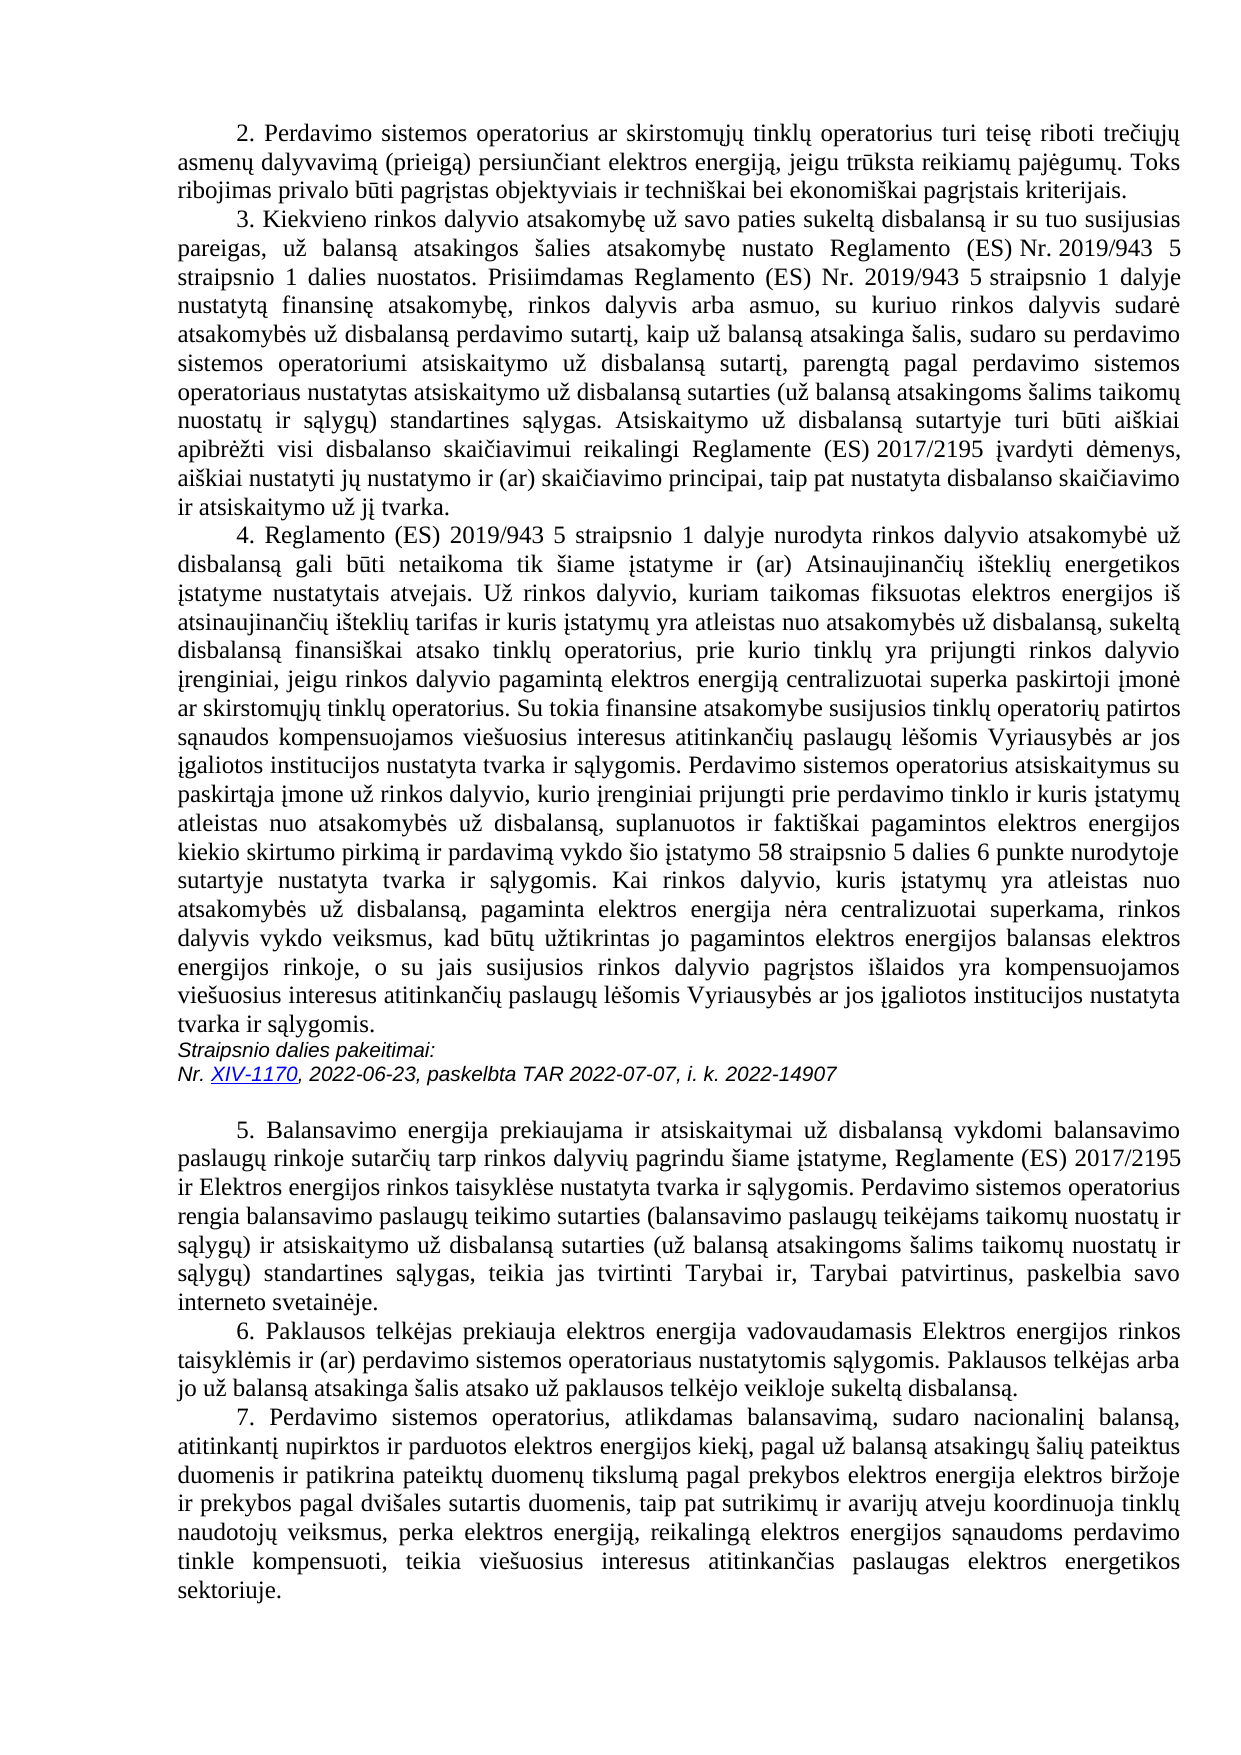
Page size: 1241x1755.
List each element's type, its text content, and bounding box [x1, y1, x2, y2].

text Nr. XIV-1170, 2022-06-23, paskelbta TAR 2022-07-07, i. k. 2022-14907 [177, 1062, 1181, 1086]
text 2. Perdavimo sistemos operatorius ar skirstomųjų tinklų operatorius turi teisę riboti trečiųjų asmenų dalyvavimą (prieigą) persiunčiant elektros energiją, jeigu trūksta reikiamų pajėgumų. Toks ribojimas privalo būti pagrįstas objektyviais ir techniškai bei ekonomiškai pagrįstais kriterijais. [177, 118, 1181, 204]
text 5. Balansavimo energija prekiaujama ir atsiskaitymai už disbalansą vykdomi balansavimo paslaugų rinkoje sutarčių tarp rinkos dalyvių pagrindu šiame įstatyme, Reglamente (ES) 2017/2195 ir Elektros energijos rinkos taisyklėse nustatyta tvarka ir sąlygomis. Perdavimo sistemos operatorius rengia balansavimo paslaugų teikimo sutarties (balansavimo paslaugų teikėjams taikomų nuostatų ir sąlygų) ir atsiskaitymo už disbalansą sutarties (už balansą atsakingoms šalims taikomų nuostatų ir sąlygų) standartines sąlygas, teikia jas tvirtinti Tarybai ir, Tarybai patvirtinus, paskelbia savo interneto svetainėje. [177, 1115, 1181, 1316]
text 6. Paklausos telkėjas prekiauja elektros energija vadovaudamasis Elektros energijos rinkos taisyklėmis ir (ar) perdavimo sistemos operatoriaus nustatytomis sąlygomis. Paklausos telkėjas arba jo už balansą atsakinga šalis atsako už paklausos telkėjo veikloje sukeltą disbalansą. [177, 1316, 1181, 1402]
text 4. Reglamento (ES) 2019/943 5 straipsnio 1 dalyje nurodyta rinkos dalyvio atsakomybė už disbalansą gali būti netaikoma tik šiame įstatyme ir (ar) Atsinaujinančių išteklių energetikos įstatyme nustatytais atvejais. Už rinkos dalyvio, kuriam taikomas fiksuotas elektros energijos iš atsinaujinančių išteklių tarifas ir kuris įstatymų yra atleistas nuo atsakomybės už disbalansą, sukeltą disbalansą finansiškai atsako tinklų operatorius, prie kurio tinklų yra prijungti rinkos dalyvio įrenginiai, jeigu rinkos dalyvio pagamintą elektros energiją centralizuotai superka paskirtoji įmonė ar skirstomųjų tinklų operatorius. Su tokia finansine atsakomybe susijusios tinklų operatorių patirtos sąnaudos kompensuojamos viešuosius interesus atitinkančių paslaugų lėšomis Vyriausybės ar jos įgaliotos institucijos nustatyta tvarka ir sąlygomis. Perdavimo sistemos operatorius atsiskaitymus su paskirtąja įmone už rinkos dalyvio, kurio įrenginiai prijungti prie perdavimo tinklo ir kuris įstatymų atleistas nuo atsakomybės už disbalansą, suplanuotos ir faktiškai pagamintos elektros energijos kiekio skirtumo pirkimą ir pardavimą vykdo šio įstatymo 58 straipsnio 5 dalies 6 punkte nurodytoje sutartyje nustatyta tvarka ir sąlygomis. Kai rinkos dalyvio, kuris įstatymų yra atleistas nuo atsakomybės už disbalansą, pagaminta elektros energija nėra centralizuotai superkama, rinkos dalyvis vykdo veiksmus, kad būtų užtikrintas jo pagamintos elektros energijos balansas elektros energijos rinkoje, o su jais susijusios rinkos dalyvio pagrįstos išlaidos yra kompensuojamos viešuosius interesus atitinkančių paslaugų lėšomis Vyriausybės ar jos įgaliotos institucijos nustatyta tvarka ir sąlygomis. [177, 521, 1181, 1038]
text Straipsnio dalies pakeitimai: [177, 1038, 1181, 1062]
text 3. Kiekvieno rinkos dalyvio atsakomybę už savo paties sukeltą disbalansą ir su tuo susijusias pareigas, už balansą atsakingos šalies atsakomybę nustato Reglamento (ES) Nr. 2019/943 5 straipsnio 1 dalies nuostatos. Prisiimdamas Reglamento (ES) Nr. 2019/943 5 straipsnio 1 dalyje nustatytą finansinę atsakomybę, rinkos dalyvis arba asmuo, su kuriuo rinkos dalyvis sudarė atsakomybės už disbalansą perdavimo sutartį, kaip už balansą atsakinga šalis, sudaro su perdavimo sistemos operatoriumi atsiskaitymo už disbalansą sutartį, parengtą pagal perdavimo sistemos operatoriaus nustatytas atsiskaitymo už disbalansą sutarties (už balansą atsakingoms šalims taikomų nuostatų ir sąlygų) standartines sąlygas. Atsiskaitymo už disbalansą sutartyje turi būti aiškiai apibrėžti visi disbalanso skaičiavimui reikalingi Reglamente (ES) 2017/2195 įvardyti dėmenys, aiškiai nustatyti jų nustatymo ir (ar) skaičiavimo principai, taip pat nustatyta disbalanso skaičiavimo ir atsiskaitymo už jį tvarka. [177, 204, 1181, 521]
text 7. Perdavimo sistemos operatorius, atlikdamas balansavimą, sudaro nacionalinį balansą, atitinkantį nupirktos ir parduotos elektros energijos kiekį, pagal už balansą atsakingų šalių pateiktus duomenis ir patikrina pateiktų duomenų tikslumą pagal prekybos elektros energija elektros biržoje ir prekybos pagal dvišales sutartis duomenis, taip pat sutrikimų ir avarijų atveju koordinuoja tinklų naudotojų veiksmus, perka elektros energiją, reikalingą elektros energijos sąnaudoms perdavimo tinkle kompensuoti, teikia viešuosius interesus atitinkančias paslaugas elektros energetikos sektoriuje. [177, 1402, 1181, 1603]
